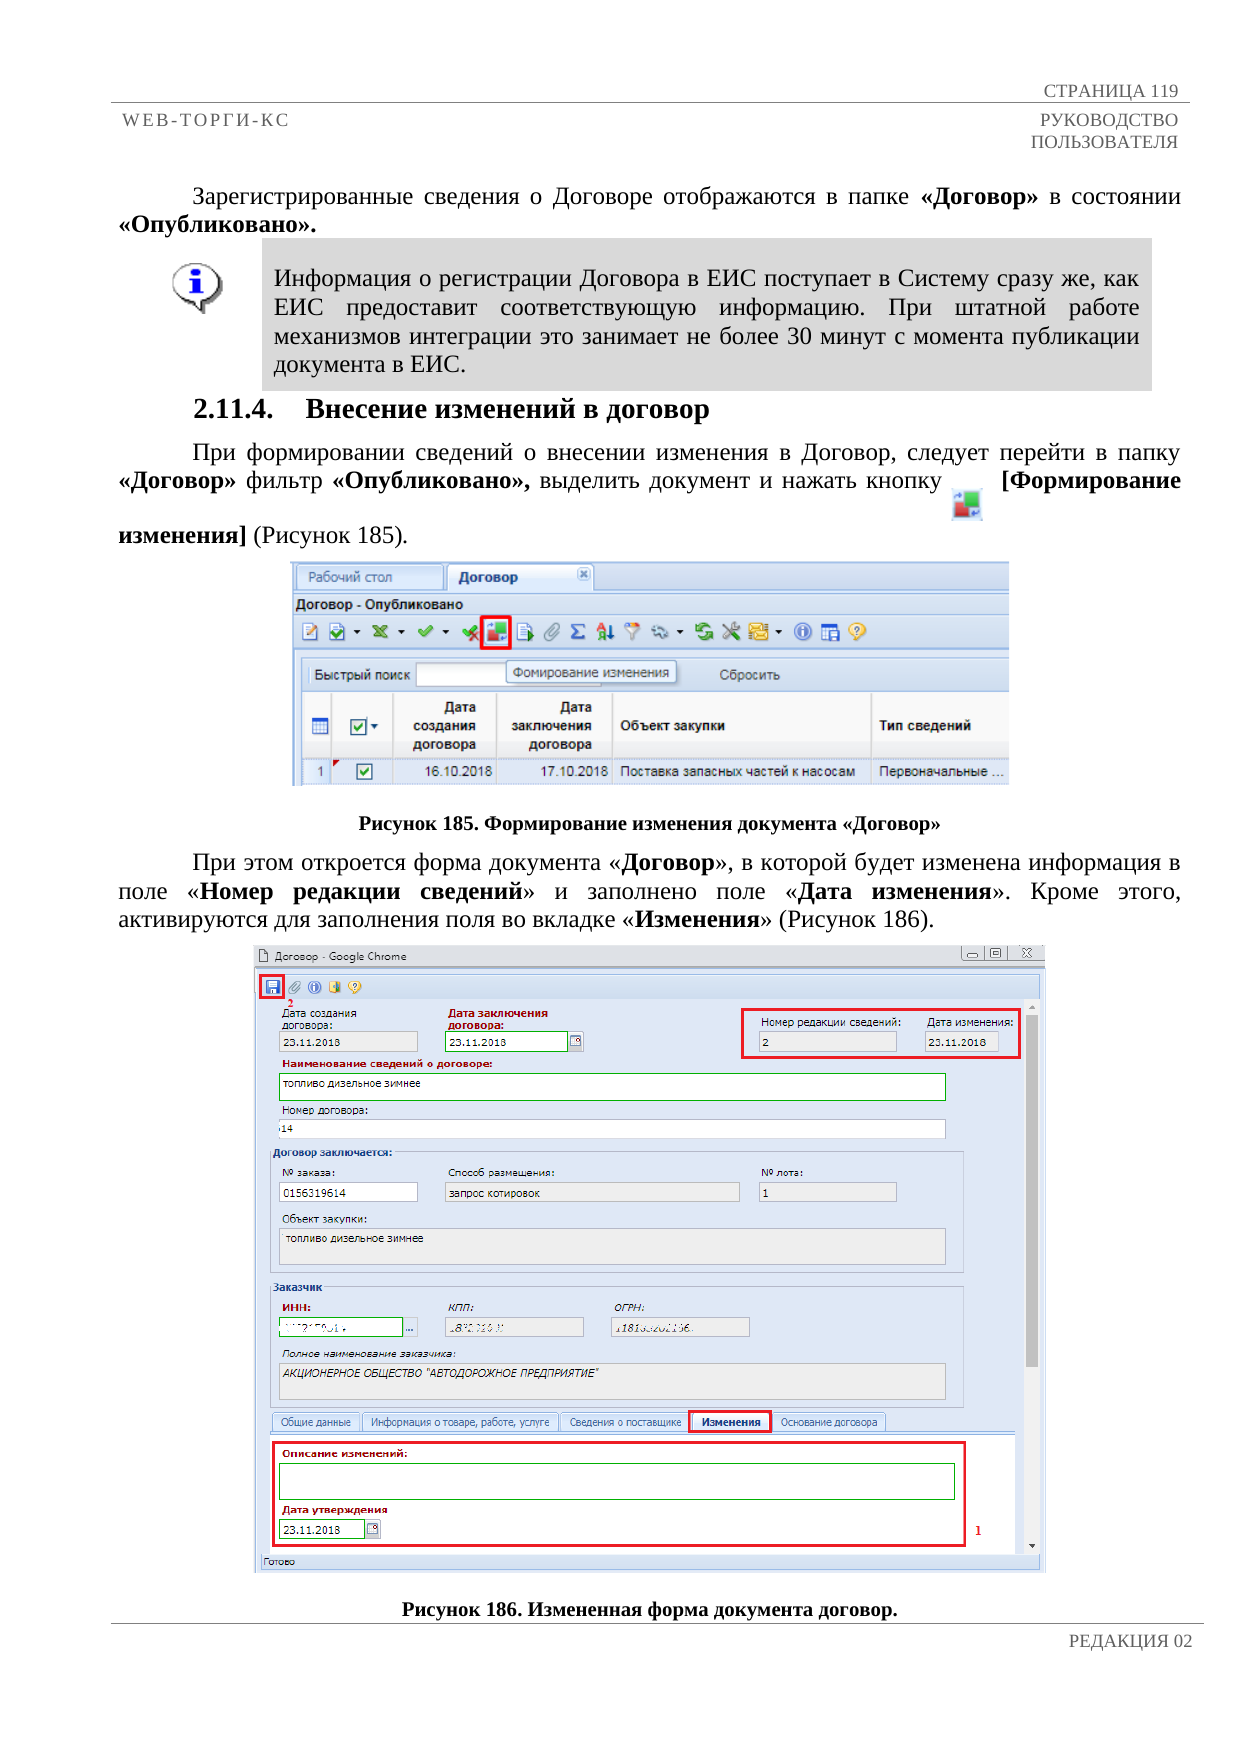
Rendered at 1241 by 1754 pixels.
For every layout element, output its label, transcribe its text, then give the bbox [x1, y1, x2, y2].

text При формировании сведений о внесении изменения в Договор, следует перейти в папку «Договор» фильтр «Опубликовано», выделить документ и нажать кнопку [Формирование изменения] (Рисунок 185). [118, 437, 1181, 549]
table_header [133, 238, 262, 391]
text Рисунок 186. Измененная форма документа договор. [118, 1597, 1181, 1621]
text Рисунок 185. Формирование изменения документа «Договор» [118, 811, 1181, 834]
table_header Информация о регистрации Договора в ЕИС поступает в Систему сразу же, как ЕИС предоставит соответствующую информацию. При штатной работе механизмов интеграции это занимает не более 30 минут с момента публикации документа в ЕИС. [262, 238, 1152, 391]
text Зарегистрированные сведения о Договоре отображаются в папке «Договор» в состоянии «Опубликовано». [118, 181, 1181, 238]
text При этом откроется форма документа «Договор», в которой будет изменена информация в поле «Номер редакции сведений» и заполнено поле «Дата изменения». Кроме этого, активируются для заполнения поля во вкладке «Изменения» (Рисунок 186). [118, 847, 1181, 933]
list Внесение изменений в договор [193, 391, 1181, 424]
